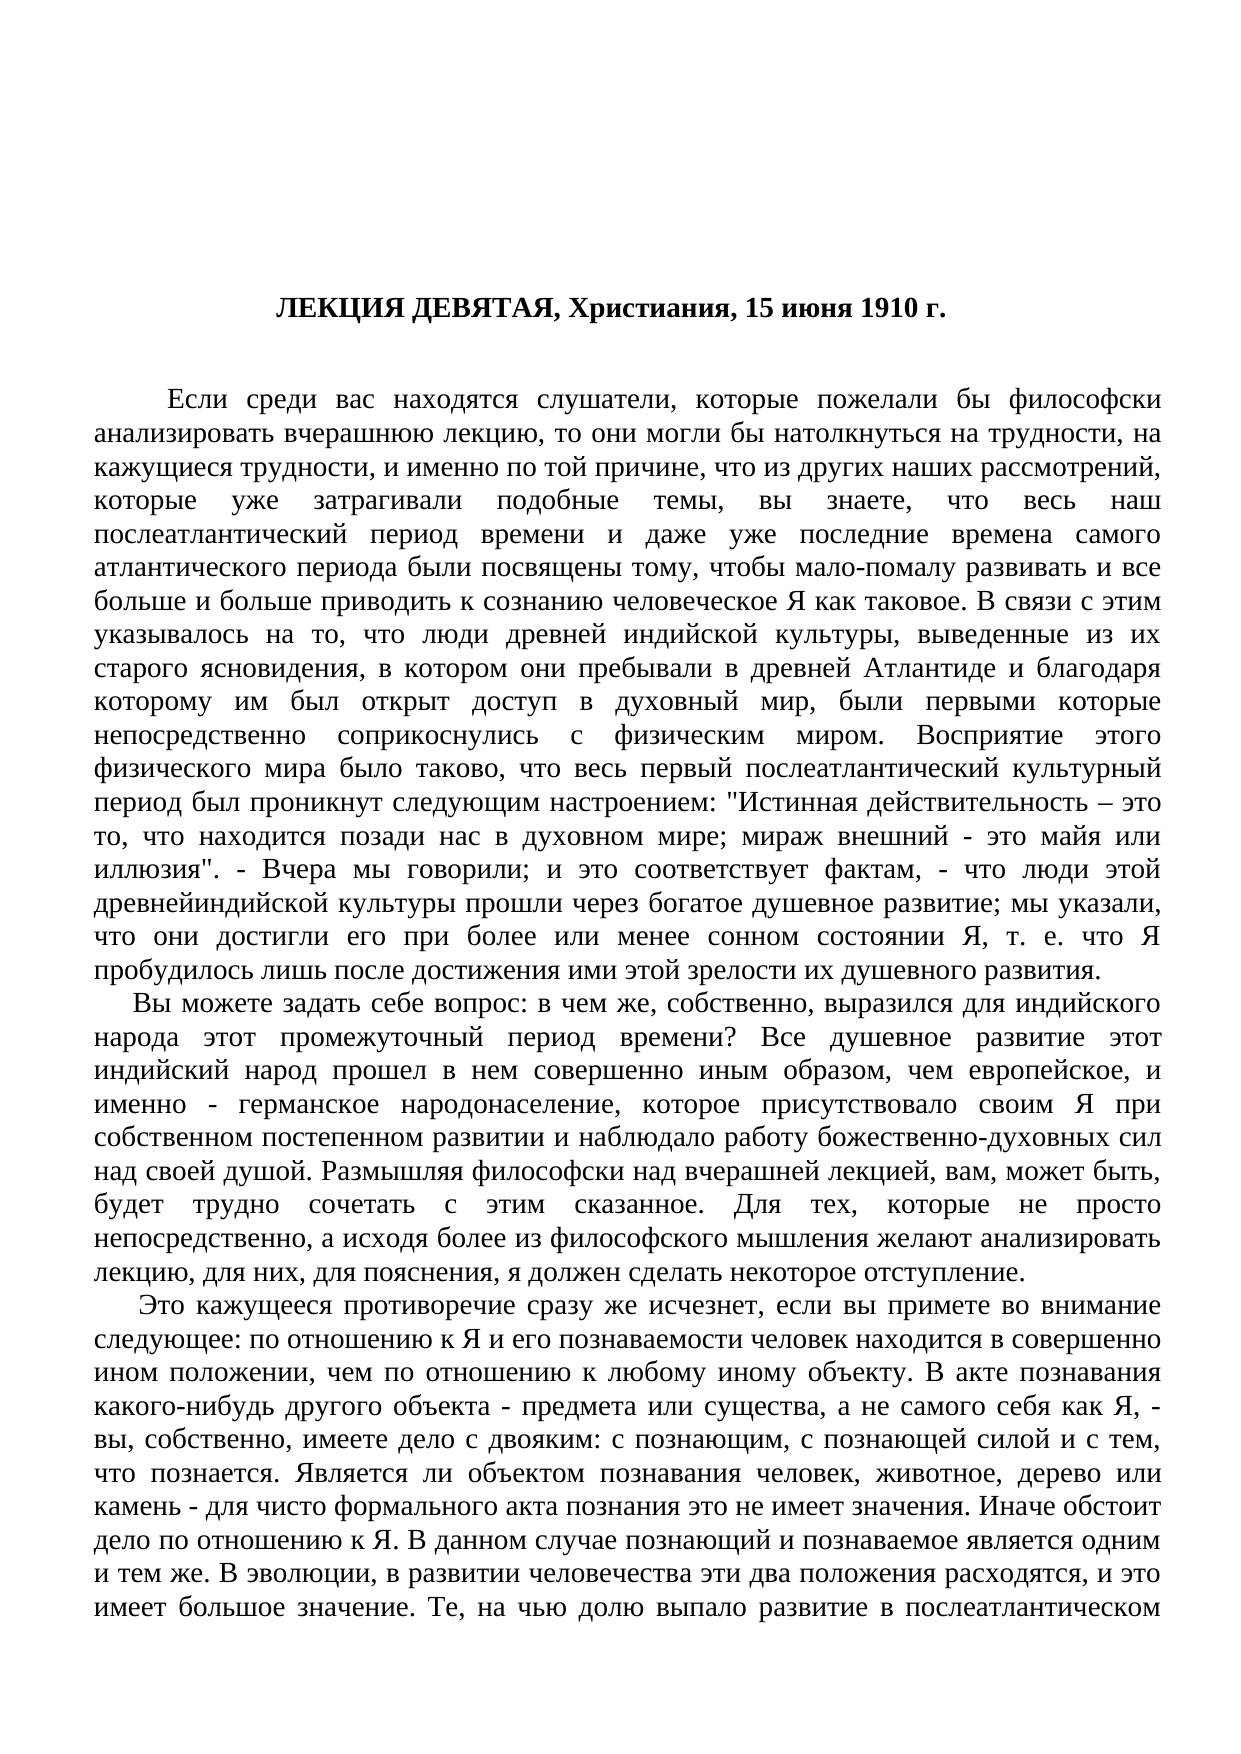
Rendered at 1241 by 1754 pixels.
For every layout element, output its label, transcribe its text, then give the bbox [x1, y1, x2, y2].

text Если среди вас находятся слушатели, которые пожелали бы философски анализировать вчерашнюю лекцию, то они могли бы натолкнуться на трудности, на кажущиеся трудности, и именно по той причине, что из других наших рассмотрений, которые уже затрагивали подобные темы, вы знаете, что весь наш послеатлантический период времени и даже уже последние времена самого атлантического периода были посвящены тому, чтобы мало-помалу развивать и все больше и больше приводить к сознанию человеческое Я как таковое. В связи с этим указывалось на то, что люди древней индийской культуры, выведенные из их старого ясновидения, в котором они пребывали в древней Атлантиде и благодаря которому им был открыт доступ в духовный мир, были первыми которые непосредственно соприкоснулись с физическим миром. Восприятие этого физического мира было таково, что весь первый послеатлантический культурный период был проникнут следующим настроением: "Истинная действительность – это то, что находится позади нас в духовном мире; мираж внешний - это майя или иллюзия". - Вчера мы говорили; и это соответствует фактам, - что люди этой древнейиндийской культуры прошли через богатое душевное развитие; мы указали, что они достигли его при более или менее сонном состоянии Я, т. е. что Я пробудилось лишь после достижения ими этой зрелости их душевного развития. [94, 382, 1162, 985]
text Это кажущееся противоречие сразу же исчезнет, если вы примете во внимание следующее: по отношению к Я и его познаваемости человек находится в совершенно ином положении, чем по отношению к любому иному объекту. В акте познавания какого-нибудь другого объекта - предмета или существа, а не самого себя как Я, - вы, собственно, имеете дело с двояким: с познающим, с познающей силой и с тем, что познается. Является ли объектом познавания человек, животное, дерево или камень - для чисто формального акта познания это не имеет значения. Иначе обстоит дело по отношению к Я. В данном случае познающий и познаваемое является одним и тем же. В эволюции, в развитии человечества эти два положения расходятся, и это имеет большое значение. Те, на чью долю выпало развитие в послеатлантическом [94, 1287, 1162, 1623]
text ЛЕКЦИЯ ДЕВЯТАЯ, Христиания, 15 июня 1910 г. [94, 291, 1162, 324]
text Вы можете задать себе вопрос: в чем же, собственно, выразился для индийского народа этот промежуточный период времени? Все душевное развитие этот индийский народ прошел в нем совершенно иным образом, чем европейское, и именно - германское народонаселение, которое присутствовало своим Я при собственном постепенном развитии и наблюдало работу божественно-духовных сил над своей душой. Размышляя философски над вчерашней лекцией, вам, может быть, будет трудно сочетать с этим сказанное. Для тех, которые не просто непосредственно, а исходя более из философского мышления желают анализировать лекцию, для них, для пояснения, я должен сделать некоторое отступление. [94, 985, 1162, 1287]
